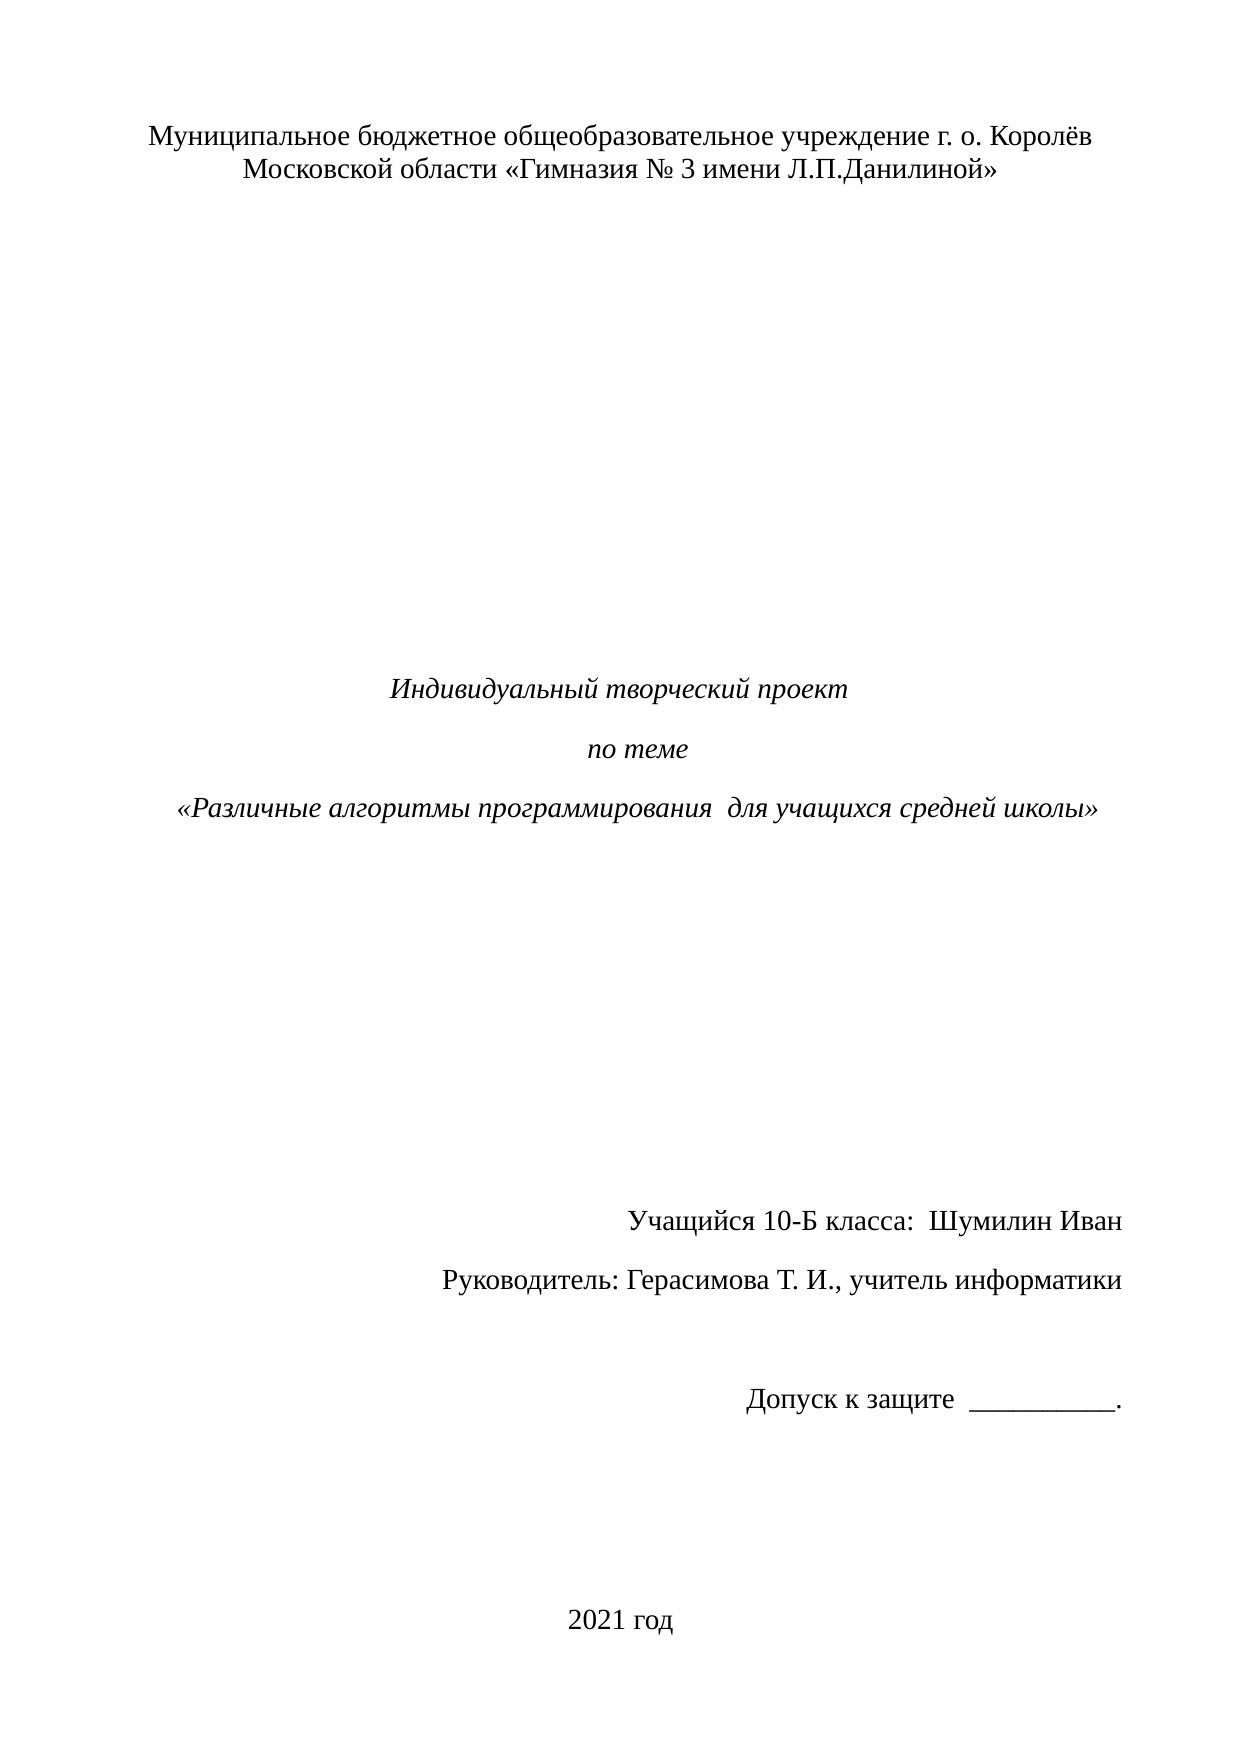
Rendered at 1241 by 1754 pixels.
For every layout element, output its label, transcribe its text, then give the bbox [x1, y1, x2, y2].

list Руководитель: Герасимова Т. И., учитель информатики [156, 1262, 1122, 1296]
list Муниципальное бюджетное общеобразовательное учреждение г. о. Королёв Московской области «Гимназия № 3 имени Л.П.Данилиной» [118, 118, 1122, 185]
list Учащийся 10-Б класса: Шумилин Иван [118, 1087, 1123, 1236]
list «Различные алгоритмы программирования для учащихся средней школы» [156, 790, 1122, 824]
list Индивидуальный творческий проект [118, 325, 1122, 705]
list Допуск к защите __________. [156, 1381, 1122, 1414]
list по теме [156, 731, 1122, 764]
